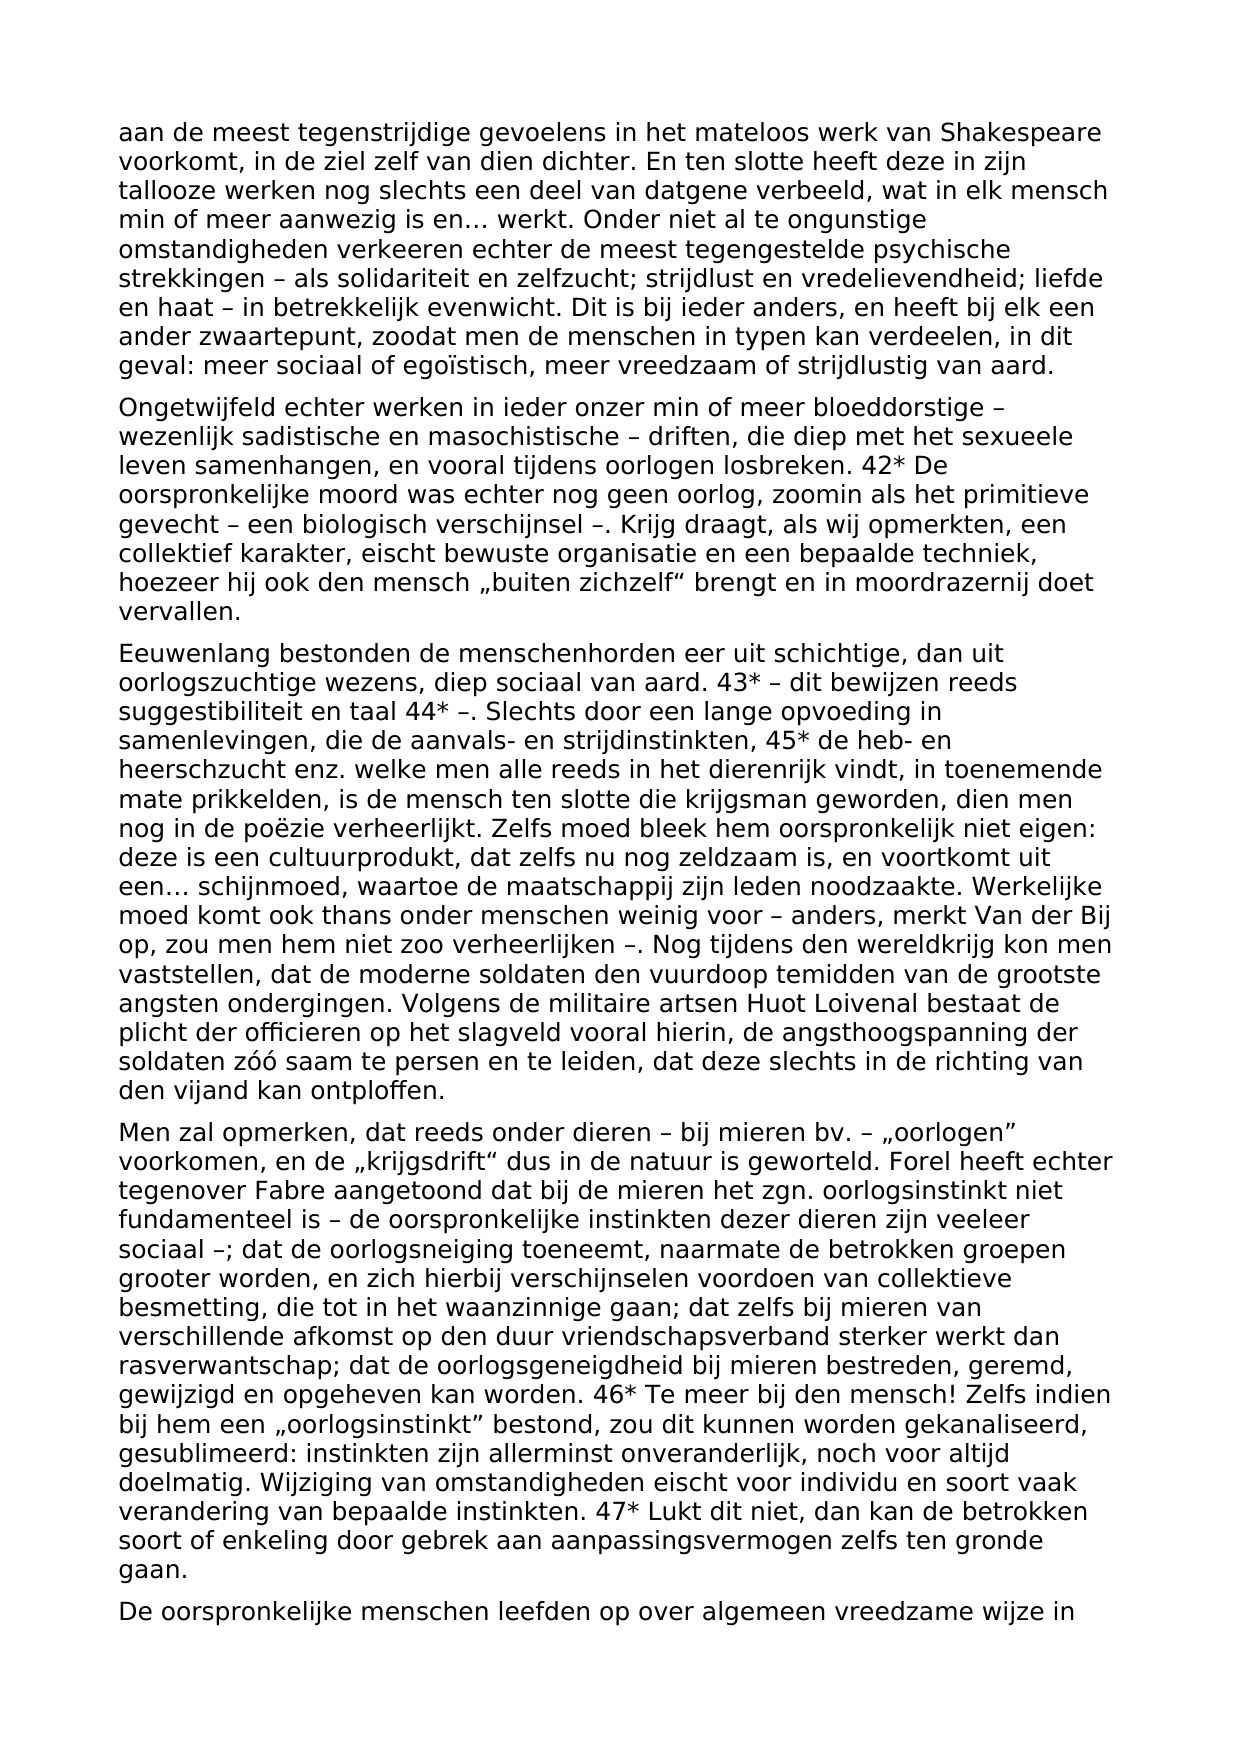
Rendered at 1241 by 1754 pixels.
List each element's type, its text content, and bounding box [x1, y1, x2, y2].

text aan de meest tegenstrijdige gevoelens in het mateloos werk van Shakespeare voorkomt, in de ziel zelf van dien dichter. En ten slotte heeft deze in zijn tallooze werken nog slechts een deel van datgene verbeeld, wat in elk mensch min of meer aanwezig is en… werkt. Onder niet al te ongunstige omstandigheden verkeeren echter de meest tegengestelde psychische strekkingen – als solidariteit en zelfzucht; strijdlust en vredelievendheid; liefde en haat – in betrekkelijk evenwicht. Dit is bij ieder anders, en heeft bij elk een ander zwaartepunt, zoodat men de menschen in typen kan verdeelen, in dit geval: meer sociaal of egoïstisch, meer vreedzaam of strijdlustig van aard. [118, 118, 1122, 381]
text Men zal opmerken, dat reeds onder dieren – bij mieren bv. – „oorlogen” voorkomen, en de „krijgsdrift“ dus in de natuur is geworteld. Forel heeft echter tegenover Fabre aangetoond dat bij de mieren het zgn. oorlogsinstinkt niet fundamenteel is – de oorspronkelijke instinkten dezer dieren zijn veeleer sociaal –; dat de oorlogsneiging toeneemt, naarmate de betrokken groepen grooter worden, en zich hierbij verschijnselen voordoen van collektieve besmetting, die tot in het waanzinnige gaan; dat zelfs bij mieren van verschillende afkomst op den duur vriendschapsverband sterker werkt dan rasverwantschap; dat de oorlogsgeneigdheid bij mieren bestreden, geremd, gewijzigd en opgeheven kan worden. 46* Te meer bij den mensch! Zelfs indien bij hem een „oorlogsinstinkt” bestond, zou dit kunnen worden gekanaliseerd, gesublimeerd: instinkten zijn allerminst onveranderlijk, noch voor altijd doelmatig. Wijziging van omstandigheden eischt voor individu en soort vaak verandering van bepaalde instinkten. 47* Lukt dit niet, dan kan de betrokken soort of enkeling door gebrek aan aanpassingsvermogen zelfs ten gronde gaan. [118, 1118, 1122, 1585]
text De oorspronkelijke menschen leefden op over algemeen vreedzame wijze in [118, 1597, 1122, 1626]
text Eeuwenlang bestonden de menschenhorden eer uit schichtige, dan uit oorlogszuchtige wezens, diep sociaal van aard. 43* – dit bewijzen reeds suggestibiliteit en taal 44* –. Slechts door een lange opvoeding in samenlevingen, die de aanvals- en strijdinstinkten, 45* de heb- en heerschzucht enz. welke men alle reeds in het dierenrijk vindt, in toenemende mate prikkelden, is de mensch ten slotte die krijgsman geworden, dien men nog in de poëzie verheerlijkt. Zelfs moed bleek hem oorspronkelijk niet eigen: deze is een cultuurprodukt, dat zelfs nu nog zeldzaam is, en voortkomt uit een… schijnmoed, waartoe de maatschappij zijn leden noodzaakte. Werkelijke moed komt ook thans onder menschen weinig voor – anders, merkt Van der Bij op, zou men hem niet zoo verheerlijken –. Nog tijdens den wereldkrijg kon men vaststellen, dat de moderne soldaten den vuurdoop temidden van de grootste angsten ondergingen. Volgens de militaire artsen Huot Loivenal bestaat de plicht der officieren op het slagveld vooral hierin, de angsthoogspanning der soldaten zóó saam te persen en te leiden, dat deze slechts in de richting van den vijand kan ontploffen. [118, 639, 1122, 1106]
text Ongetwijfeld echter werken in ieder onzer min of meer bloeddorstige – wezenlijk sadistische en masochistische – driften, die diep met het sexueele leven samenhangen, en vooral tijdens oorlogen losbreken. 42* De oorspronkelijke moord was echter nog geen oorlog, zoomin als het primitieve gevecht – een biologisch verschijnsel –. Krijg draagt, als wij opmerkten, een collektief karakter, eischt bewuste organisatie en een bepaalde techniek, hoezeer hij ook den mensch „buiten zichzelf“ brengt en in moordrazernij doet vervallen. [118, 393, 1122, 626]
